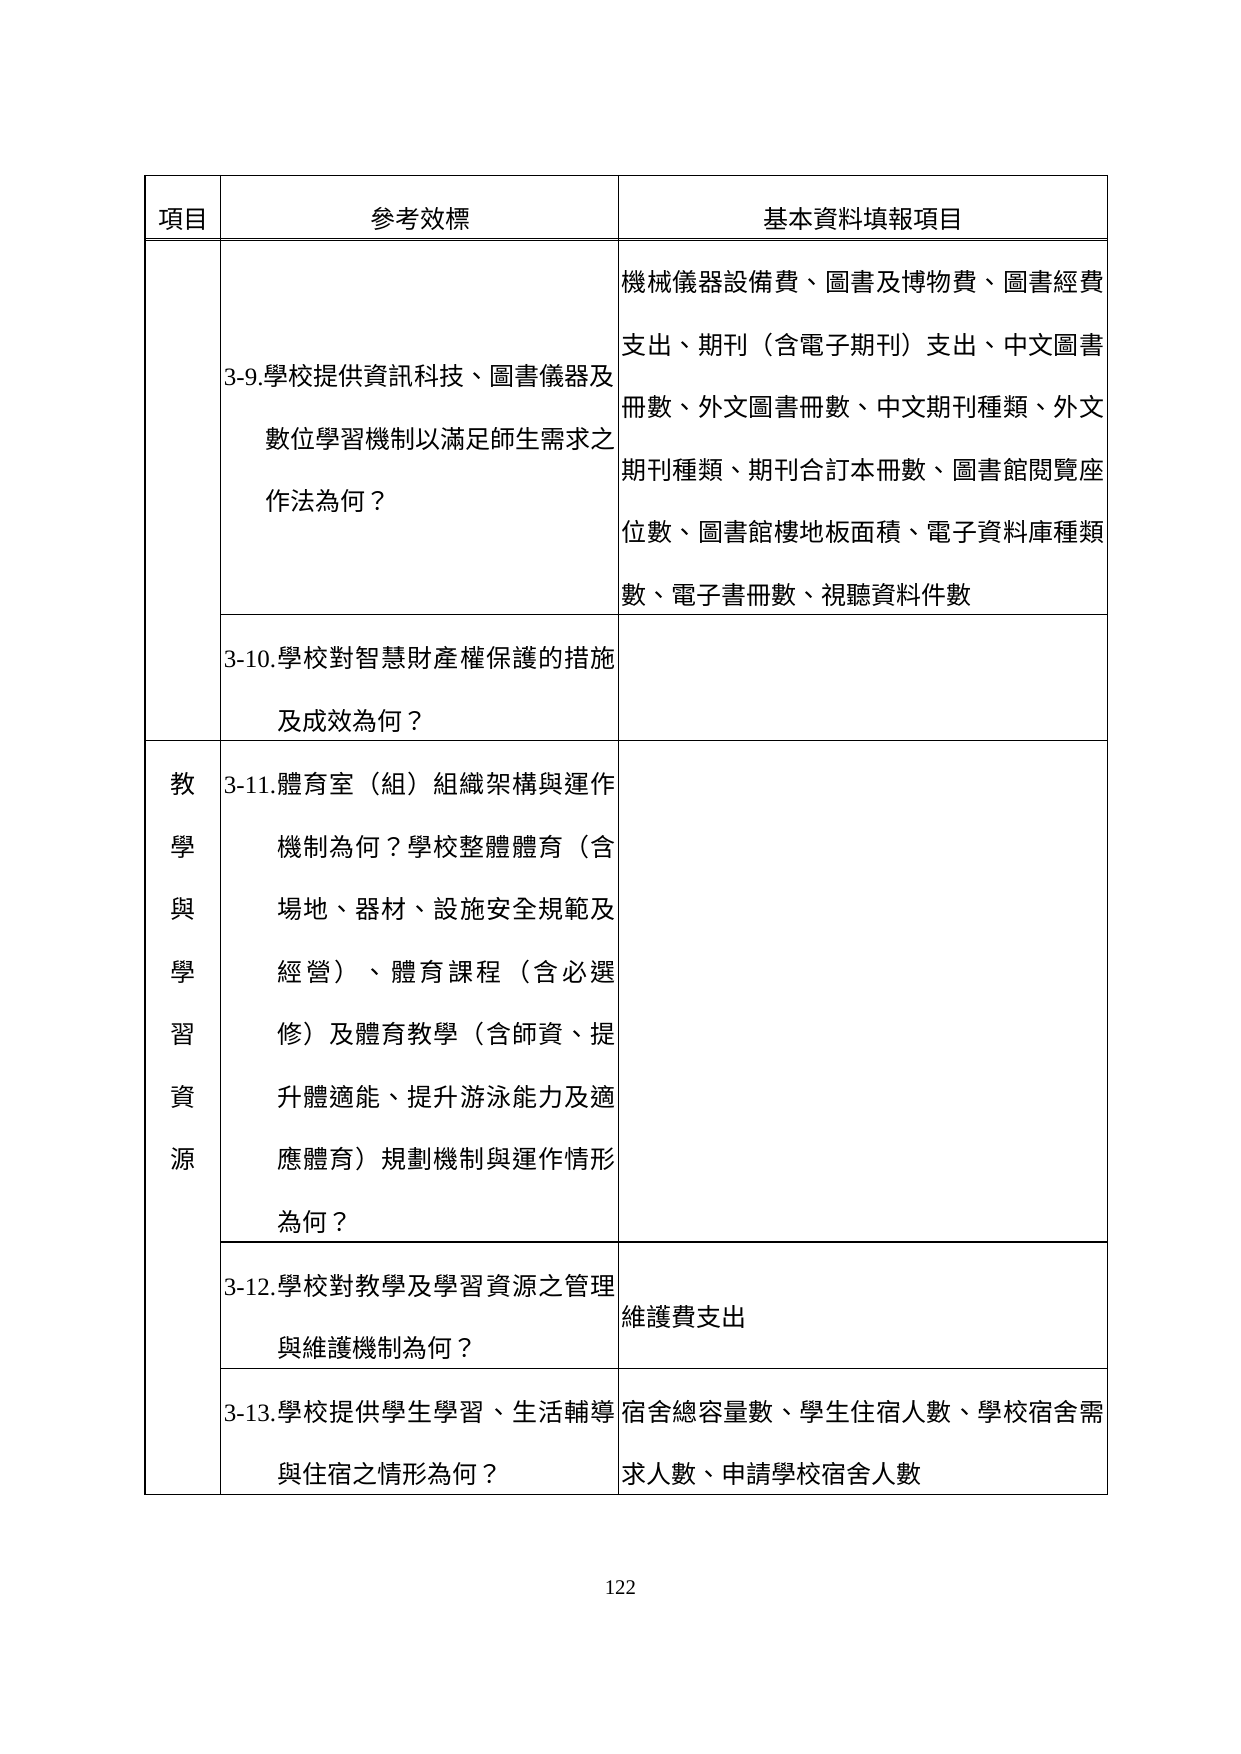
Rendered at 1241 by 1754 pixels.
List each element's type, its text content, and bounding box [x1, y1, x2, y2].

table_cell 3-12.學校對教學及學習資源之管理與維護機制為何？ [221, 1243, 618, 1367]
table_cell 維護費支出 [619, 1243, 1107, 1367]
table_cell [619, 741, 1107, 1241]
table_cell 宿舍總容量數、學生住宿人數、學校宿舍需求人數、申請學校宿舍人數 [619, 1369, 1107, 1493]
table_cell 機械儀器設備費、圖書及博物費、圖書經費支出、期刊（含電子期刊）支出、中文圖書冊數、外文圖書冊數、中文期刊種類、外文期刊種類、期刊合訂本冊數、圖書館閱覽座位數、圖書館樓地板面積、電子資料庫種類數、電子書冊數、視聽資料件數 [619, 241, 1107, 614]
table_cell 3-13.學校提供學生學習、生活輔導與住宿之情形為何？ [221, 1369, 618, 1493]
table_cell 3-10.學校對智慧財產權保護的措施及成效為何？ [221, 615, 618, 740]
table_cell 3-9.學校提供資訊科技、圖書儀器及數位學習機制以滿足師生需求之作法為何？ [221, 241, 618, 614]
table_cell [619, 615, 1107, 740]
table_header 項目 [146, 176, 220, 238]
table_header 基本資料填報項目 [619, 176, 1107, 238]
table_cell 教 學 與 學 習 資 源 [146, 741, 220, 1493]
table_cell [146, 241, 220, 740]
table_header 參考效標 [221, 176, 618, 238]
table_cell 3-11.體育室（組）組織架構與運作機制為何？學校整體體育（含場地、器材、設施安全規範及經營）、體育課程（含必選修）及體育教學（含師資、提升體適能、提升游泳能力及適應體育）規劃機制與運作情形為何？ [221, 741, 618, 1241]
